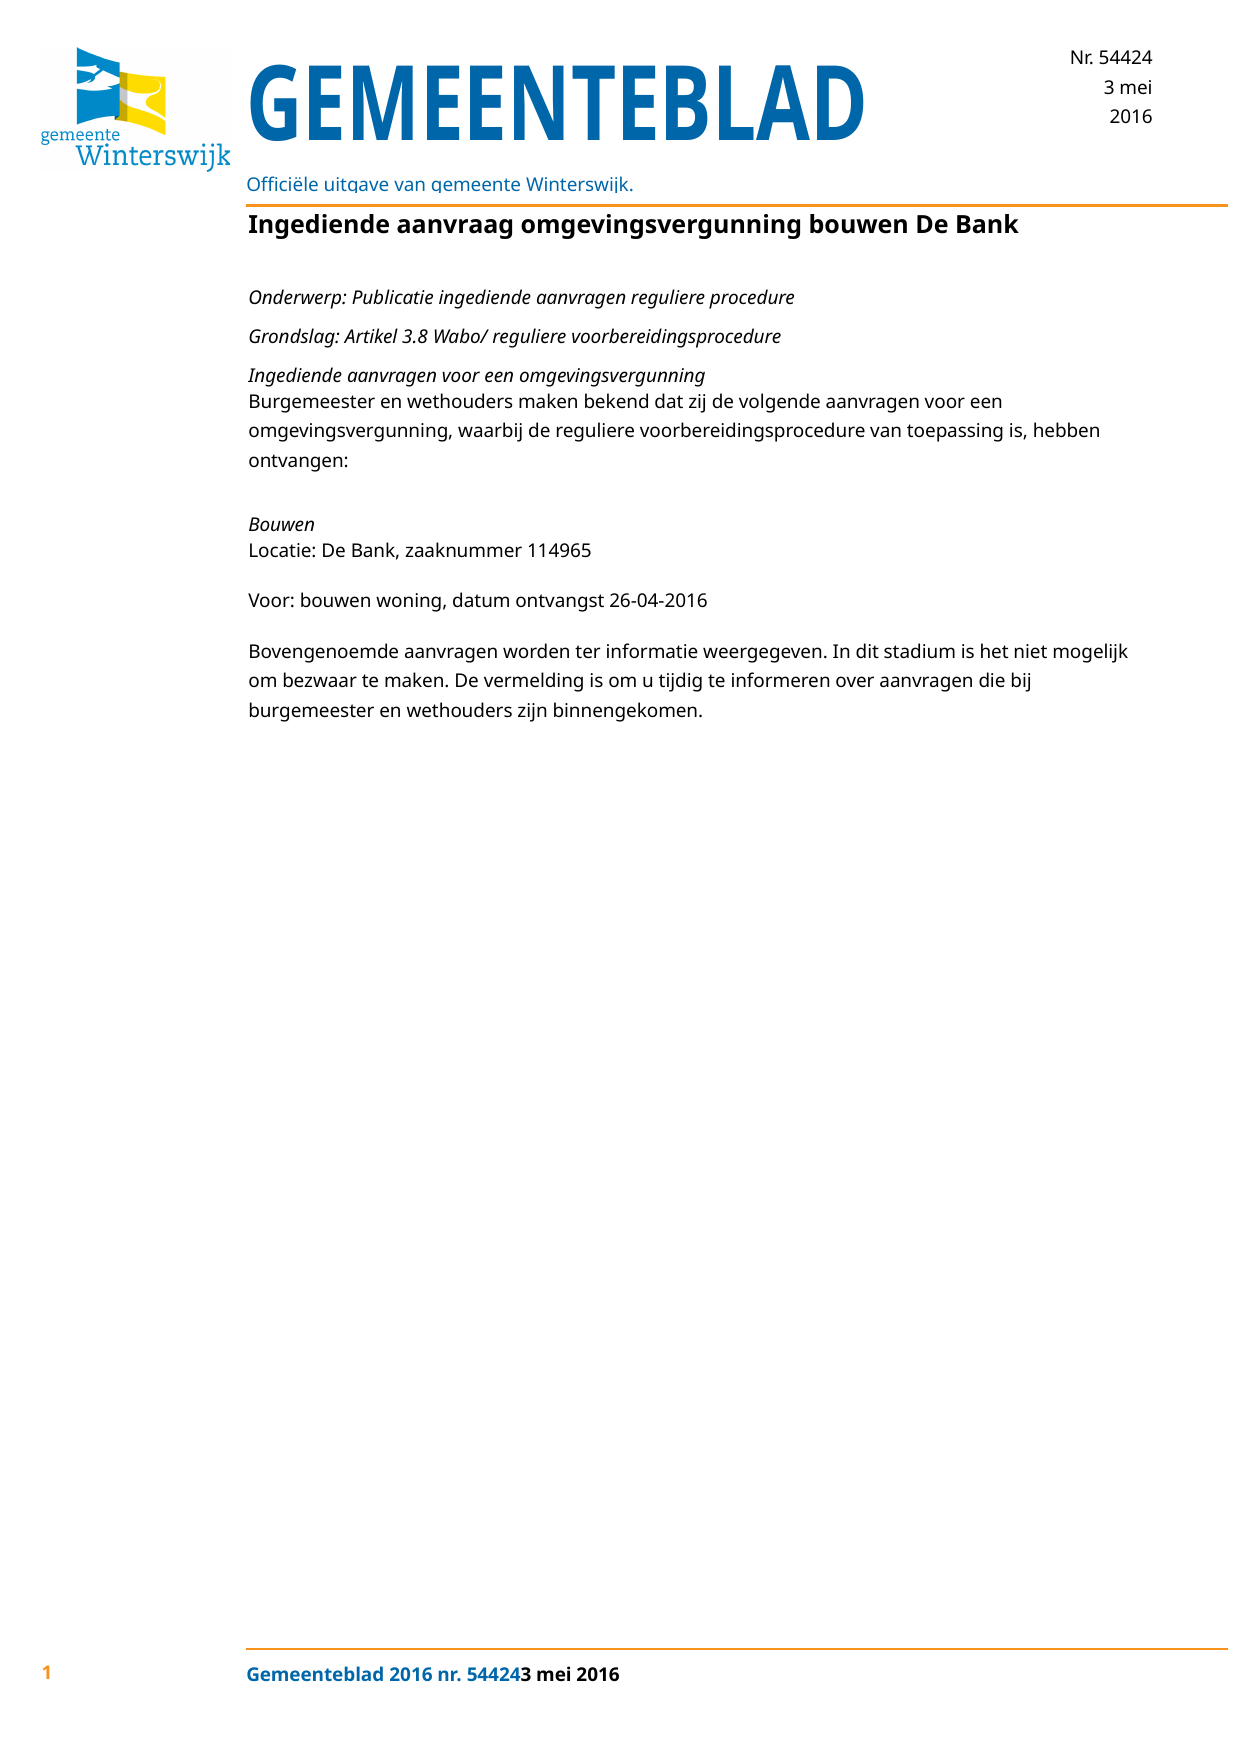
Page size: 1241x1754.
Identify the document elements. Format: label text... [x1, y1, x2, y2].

text Bovengenoemde aanvragen worden ter informatie weergegeven. In dit stadium is het niet mogelijk om bezwaar te maken. De vermelding is om u tijdig te informeren over aanvragen die bij burgemeester en wethouders zijn binnengekomen. [248, 638, 1152, 723]
text Ingediende aanvraag omgevingsvergunning bouwen De Bank [248, 207, 1152, 241]
text Ingediende aanvragen voor een omgevingsvergunning [248, 362, 1152, 388]
text Onderwerp: Publicatie ingediende aanvragen reguliere procedure [248, 284, 1152, 309]
text Voor: bouwen woning, datum ontvangst 26-04-2016 [248, 587, 1152, 613]
text Burgemeester en wethouders maken bekend dat zij de volgende aanvragen voor een omgevingsvergunning, waarbij de reguliere voorbereidingsprocedure van toepassing is, hebben ontvangen: [248, 388, 1152, 473]
picture [41, 47, 231, 172]
text Locatie: De Bank, zaaknummer 114965 [248, 537, 1152, 563]
text Bouwen [248, 511, 1152, 537]
picture [225, 153, 231, 162]
text Grondslag: Artikel 3.8 Wabo/ reguliere voorbereidingsprocedure [248, 323, 1152, 349]
